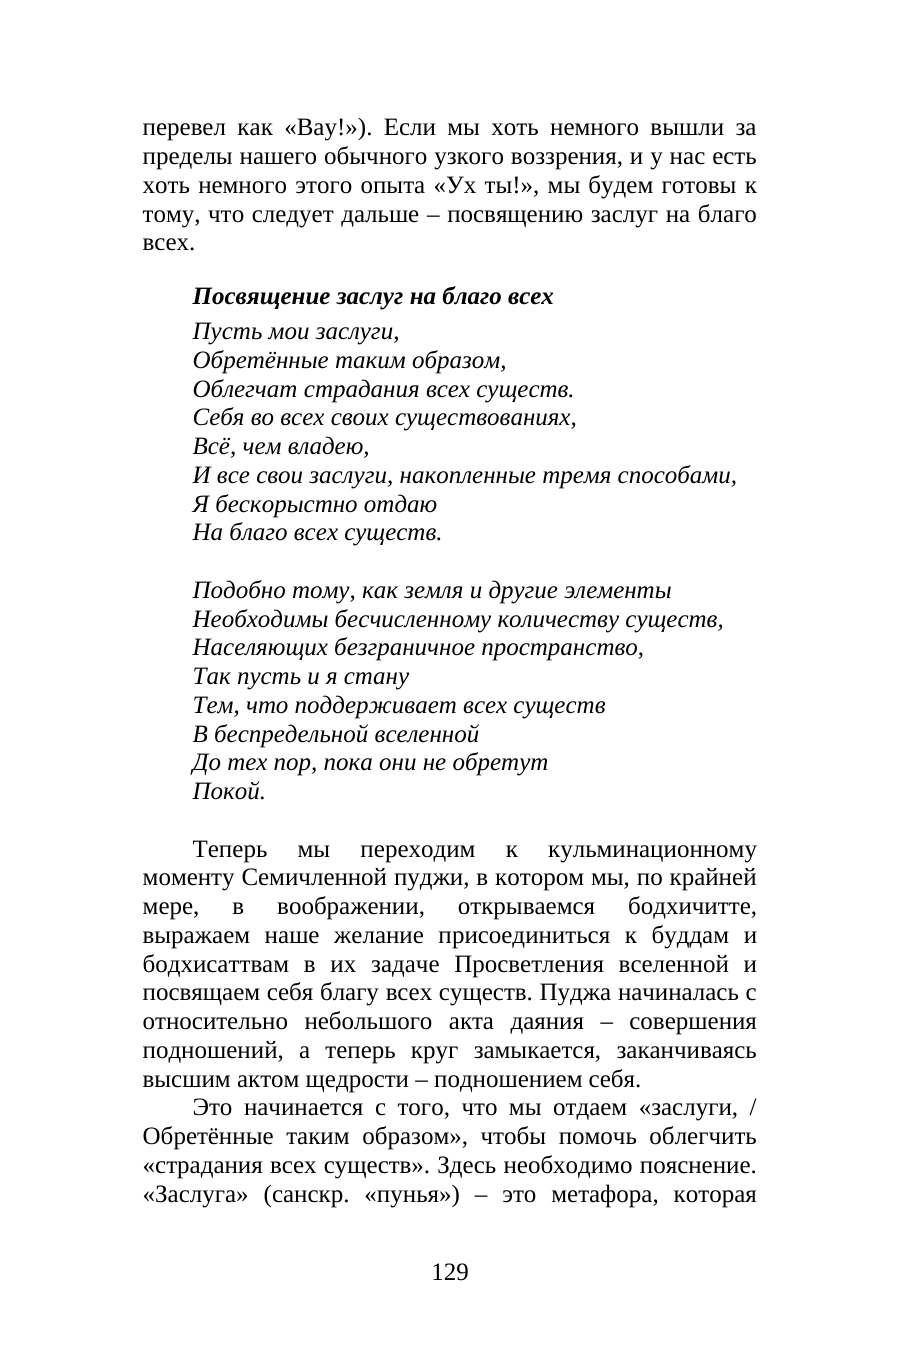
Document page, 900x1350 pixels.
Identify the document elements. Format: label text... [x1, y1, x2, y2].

text Себя во всех своих существованиях, [142, 402, 757, 431]
text Всё, чем владею, [142, 431, 757, 460]
text Это начинается с того, что мы отдаем «заслуги, / Обретённые таким образом», чтобы помочь облегчить «страдания всех существ». Здесь необходимо пояснение. «Заслуга» (санскр. «пунья») – это метафора, которая [142, 1092, 757, 1207]
text И все свои заслуги, накопленные тремя способами, [142, 460, 757, 489]
text Так пусть и я стану [142, 661, 757, 690]
text Обретённые таким образом, [142, 345, 757, 374]
text На благо всех существ. [142, 517, 757, 546]
text Населяющих безграничное пространство, [142, 632, 757, 661]
subtitle Посвящение заслуг на благо всех [142, 281, 757, 310]
text Покой. [142, 776, 757, 805]
text перевел как «Вау!»). Если мы хоть немного вышли за пределы нашего обычного узкого воззрения, и у нас есть хоть немного этого опыта «Ух ты!», мы будем готовы к тому, что следует дальше – посвящению заслуг на благо всех. [142, 112, 757, 256]
text Облегчат страдания всех существ. [142, 374, 757, 402]
text Теперь мы переходим к кульминационному моменту Семичленной пуджи, в котором мы, по крайней мере, в воображении, открываемся бодхичитте, выражаем наше желание присоединиться к буддам и бодхисаттвам в их задаче Просветления вселенной и посвящаем себя благу всех существ. Пуджа начиналась с относительно небольшого акта даяния – совершения подношений, а теперь круг замыкается, заканчиваясь высшим актом щедрости – подношением себя. [142, 834, 757, 1092]
text Необходимы бесчисленному количеству существ, [142, 604, 757, 632]
text Пусть мои заслуги, [142, 316, 757, 345]
text До тех пор, пока они не обретут [142, 747, 757, 776]
text Я бескорыстно отдаю [142, 489, 757, 517]
text Подобно тому, как земля и другие элементы [142, 575, 757, 604]
text Тем, что поддерживает всех существ [142, 690, 757, 719]
text В беспредельной вселенной [142, 719, 757, 747]
